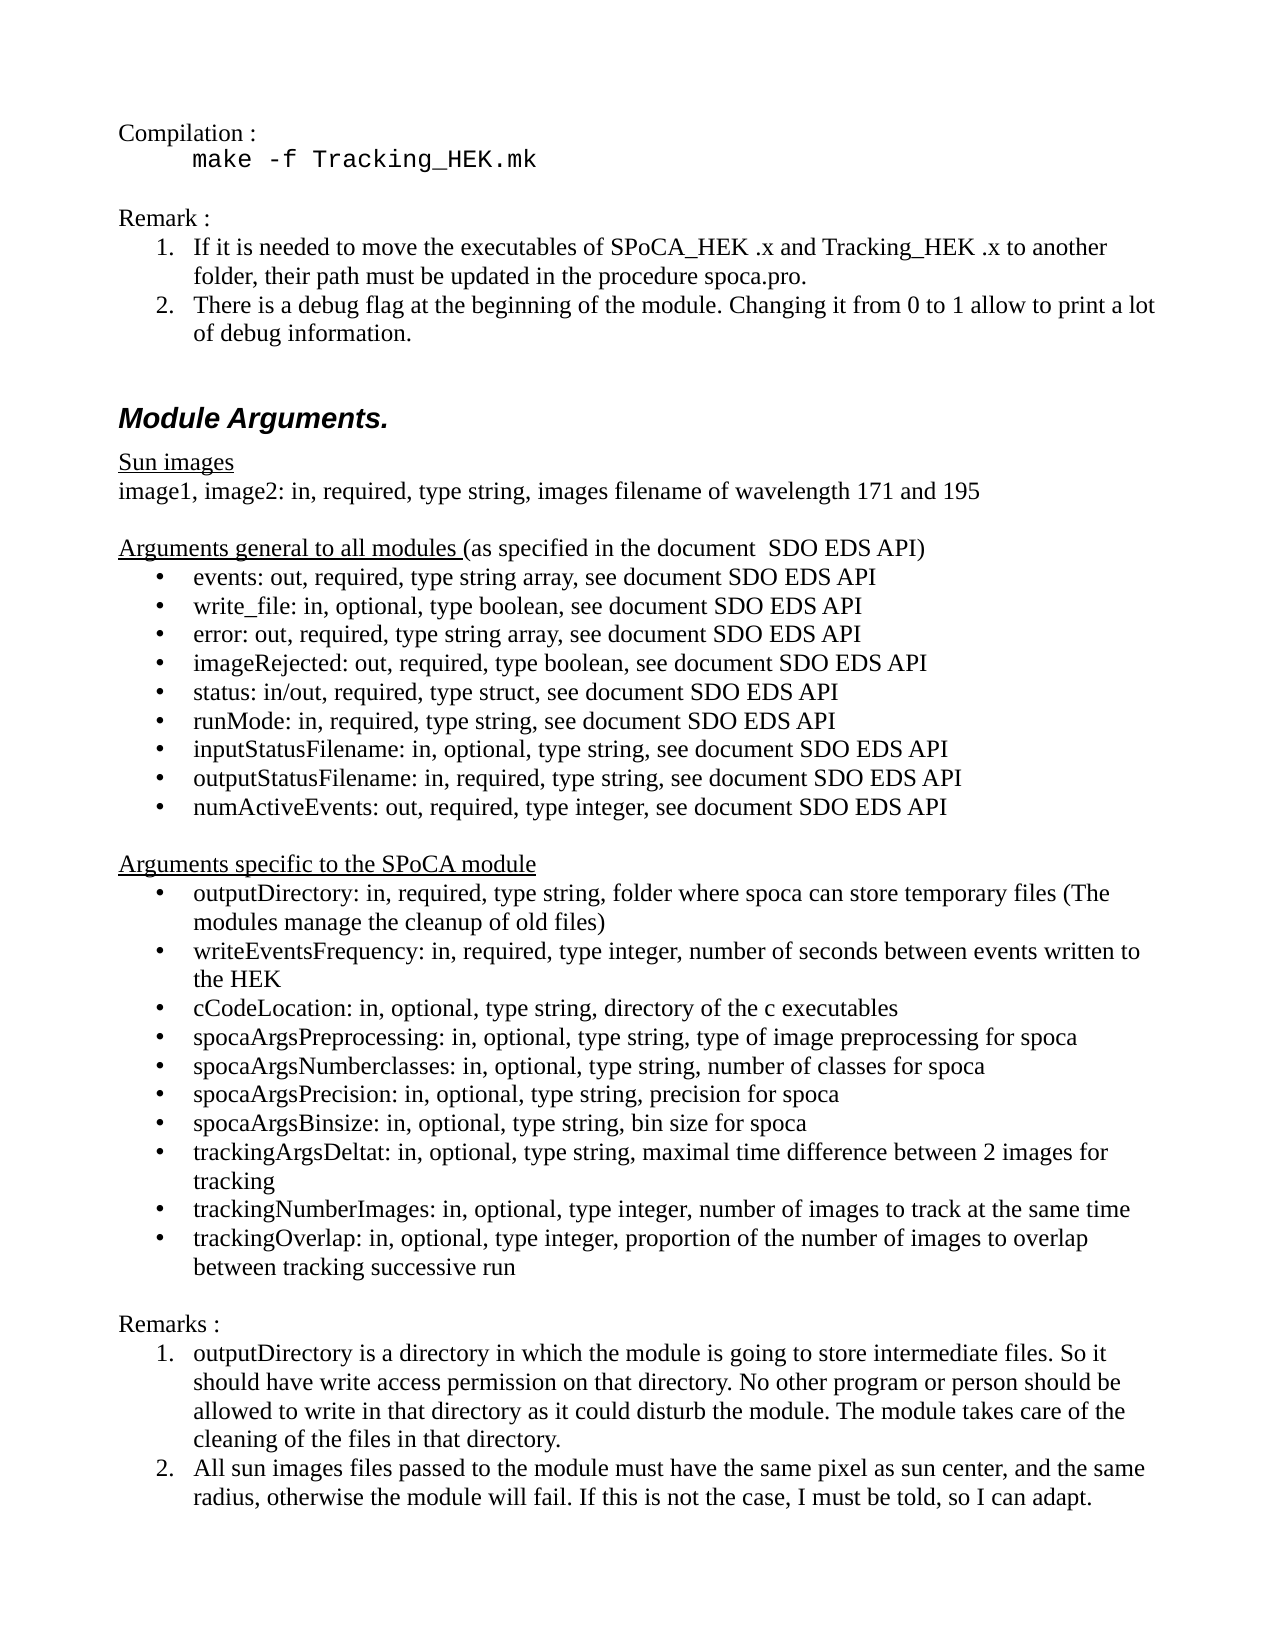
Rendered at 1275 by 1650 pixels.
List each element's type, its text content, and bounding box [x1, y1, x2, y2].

list If it is needed to move the executables of SPoCA_HEK .x and Tracking_HEK .x to another folder, their path must be updated in the procedure spoca.pro. [156, 232, 1157, 290]
list spocaArgsPreprocessing: in, optional, type string, type of image preprocessing for spoca [156, 1022, 1157, 1051]
text Arguments specific to the SPoCA module [118, 849, 1157, 878]
list inputStatusFilename: in, optional, type string, see document SDO EDS API [156, 734, 1157, 763]
subtitle Module Arguments. [118, 401, 1157, 434]
list writeEventsFrequency: in, required, type integer, number of seconds between events written to the HEK [156, 936, 1157, 993]
list numActiveEvents: out, required, type integer, see document SDO EDS API [156, 792, 1157, 821]
list imageRejected: out, required, type boolean, see document SDO EDS API [156, 648, 1157, 677]
list outputDirectory: in, required, type string, folder where spoca can store temporary files (The modules manage the cleanup of old files) [156, 878, 1157, 936]
list trackingNumberImages: in, optional, type integer, number of images to track at the same time [156, 1194, 1157, 1223]
list outputDirectory is a directory in which the module is going to store intermediate files. So it should have write access permission on that directory. No other program or person should be allowed to write in that directory as it could disturb the module. The module takes care of the cleaning of the files in that directory. [156, 1338, 1157, 1453]
list runMode: in, required, type string, see document SDO EDS API [156, 706, 1157, 734]
list cCodeLocation: in, optional, type string, directory of the c executables [156, 993, 1157, 1022]
text Sun images [118, 447, 1157, 476]
list spocaArgsNumberclasses: in, optional, type string, number of classes for spoca [156, 1051, 1157, 1079]
text Remarks : [118, 1309, 1157, 1338]
text Arguments general to all modules (as specified in the document SDO EDS API) [118, 533, 1157, 562]
list trackingArgsDeltat: in, optional, type string, maximal time difference between 2 images for tracking [156, 1137, 1157, 1194]
list There is a debug flag at the beginning of the module. Changing it from 0 to 1 allow to print a lot of debug information. [156, 290, 1157, 347]
text make -f Tracking_HEK.mk [192, 147, 1157, 175]
list outputStatusFilename: in, required, type string, see document SDO EDS API [156, 763, 1157, 792]
text Remark : [118, 203, 1157, 232]
list spocaArgsPrecision: in, optional, type string, precision for spoca [156, 1079, 1157, 1108]
list write_file: in, optional, type boolean, see document SDO EDS API [156, 591, 1157, 619]
text Compilation : [118, 118, 1157, 147]
list trackingOverlap: in, optional, type integer, proportion of the number of images to overlap between tracking successive run [156, 1223, 1157, 1281]
list events: out, required, type string array, see document SDO EDS API [156, 562, 1157, 591]
text image1, image2: in, required, type string, images filename of wavelength 171 and 195 [118, 476, 1157, 504]
list All sun images files passed to the module must have the same pixel as sun center, and the same radius, otherwise the module will fail. If this is not the case, I must be told, so I can adapt. [156, 1453, 1157, 1511]
list error: out, required, type string array, see document SDO EDS API [156, 619, 1157, 648]
list spocaArgsBinsize: in, optional, type string, bin size for spoca [156, 1108, 1157, 1137]
list status: in/out, required, type struct, see document SDO EDS API [156, 677, 1157, 706]
